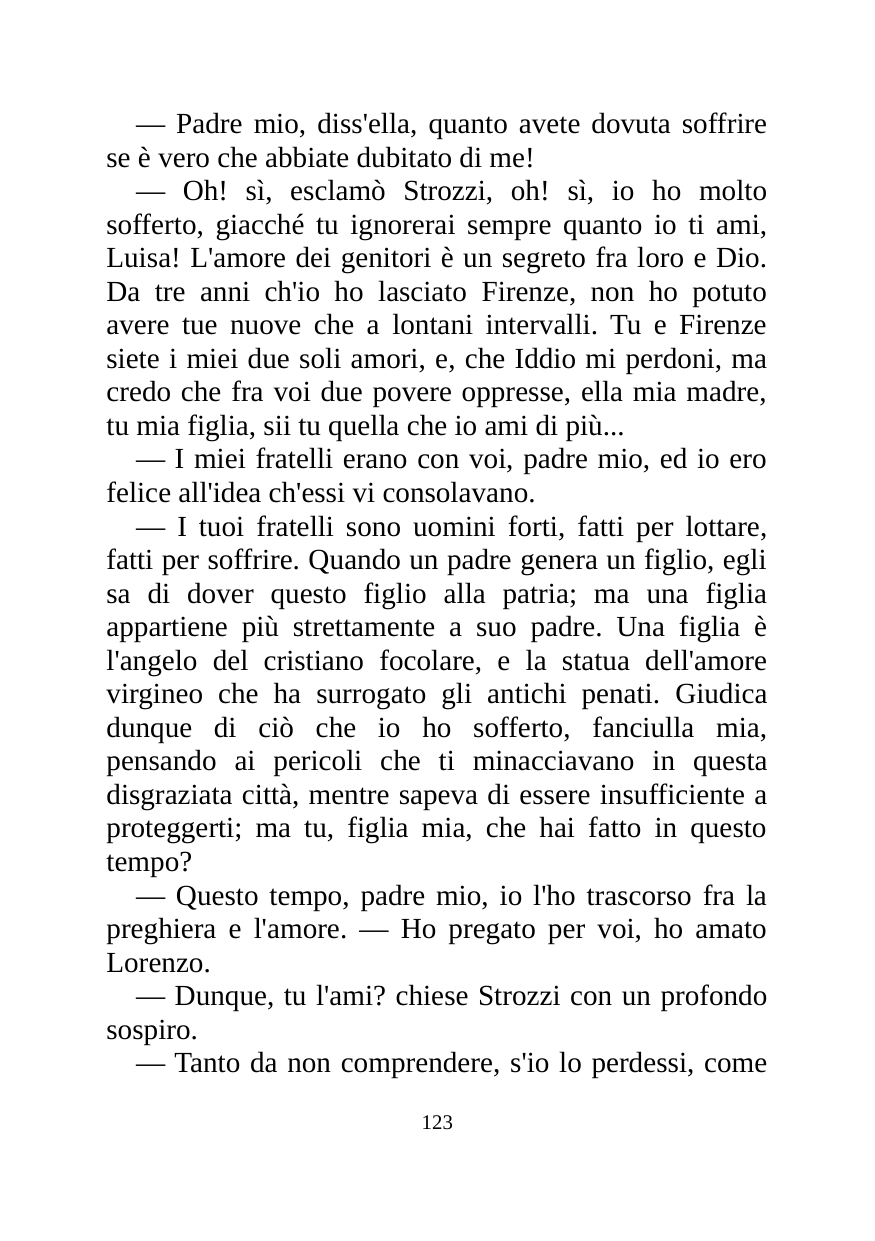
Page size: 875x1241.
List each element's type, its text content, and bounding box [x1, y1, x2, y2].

text — Tanto da non comprendere, s'io lo perdessi, come [106, 1045, 768, 1079]
text — Questo tempo, padre mio, io l'ho trascorso fra la preghiera e l'amore. — Ho pregato per voi, ho amato Lorenzo. [106, 878, 768, 978]
text — I tuoi fratelli sono uomini forti, fatti per lottare, fatti per soffrire. Quando un padre genera un figlio, egli sa di dover questo figlio alla patria; ma una figlia appartiene più strettamente a suo padre. Una figlia è l'angelo del cristiano focolare, e la statua dell'amore virgineo che ha surrogato gli antichi penati. Giudica dunque di ciò che io ho sofferto, fanciulla mia, pensando ai pericoli che ti minacciavano in questa disgraziata città, mentre sapeva di essere insufficiente a proteggerti; ma tu, figlia mia, che hai fatto in questo tempo? [106, 509, 768, 878]
text — Oh! sì, esclamò Strozzi, oh! sì, io ho molto sofferto, giacché tu ignorerai sempre quanto io ti ami, Luisa! L'amore dei genitori è un segreto fra loro e Dio. Da tre anni ch'io ho lasciato Firenze, non ho potuto avere tue nuove che a lontani intervalli. Tu e Firenze siete i miei due soli amori, e, che Iddio mi perdoni, ma credo che fra voi due povere oppresse, ella mia madre, tu mia figlia, sii tu quella che io ami di più... [106, 173, 768, 442]
text — I miei fratelli erano con voi, padre mio, ed io ero felice all'idea ch'essi vi consolavano. [106, 442, 768, 509]
text — Padre mio, diss'ella, quanto avete dovuta soffrire se è vero che abbiate dubitato di me! [106, 106, 768, 173]
text — Dunque, tu l'ami? chiese Strozzi con un profondo sospiro. [106, 978, 768, 1045]
